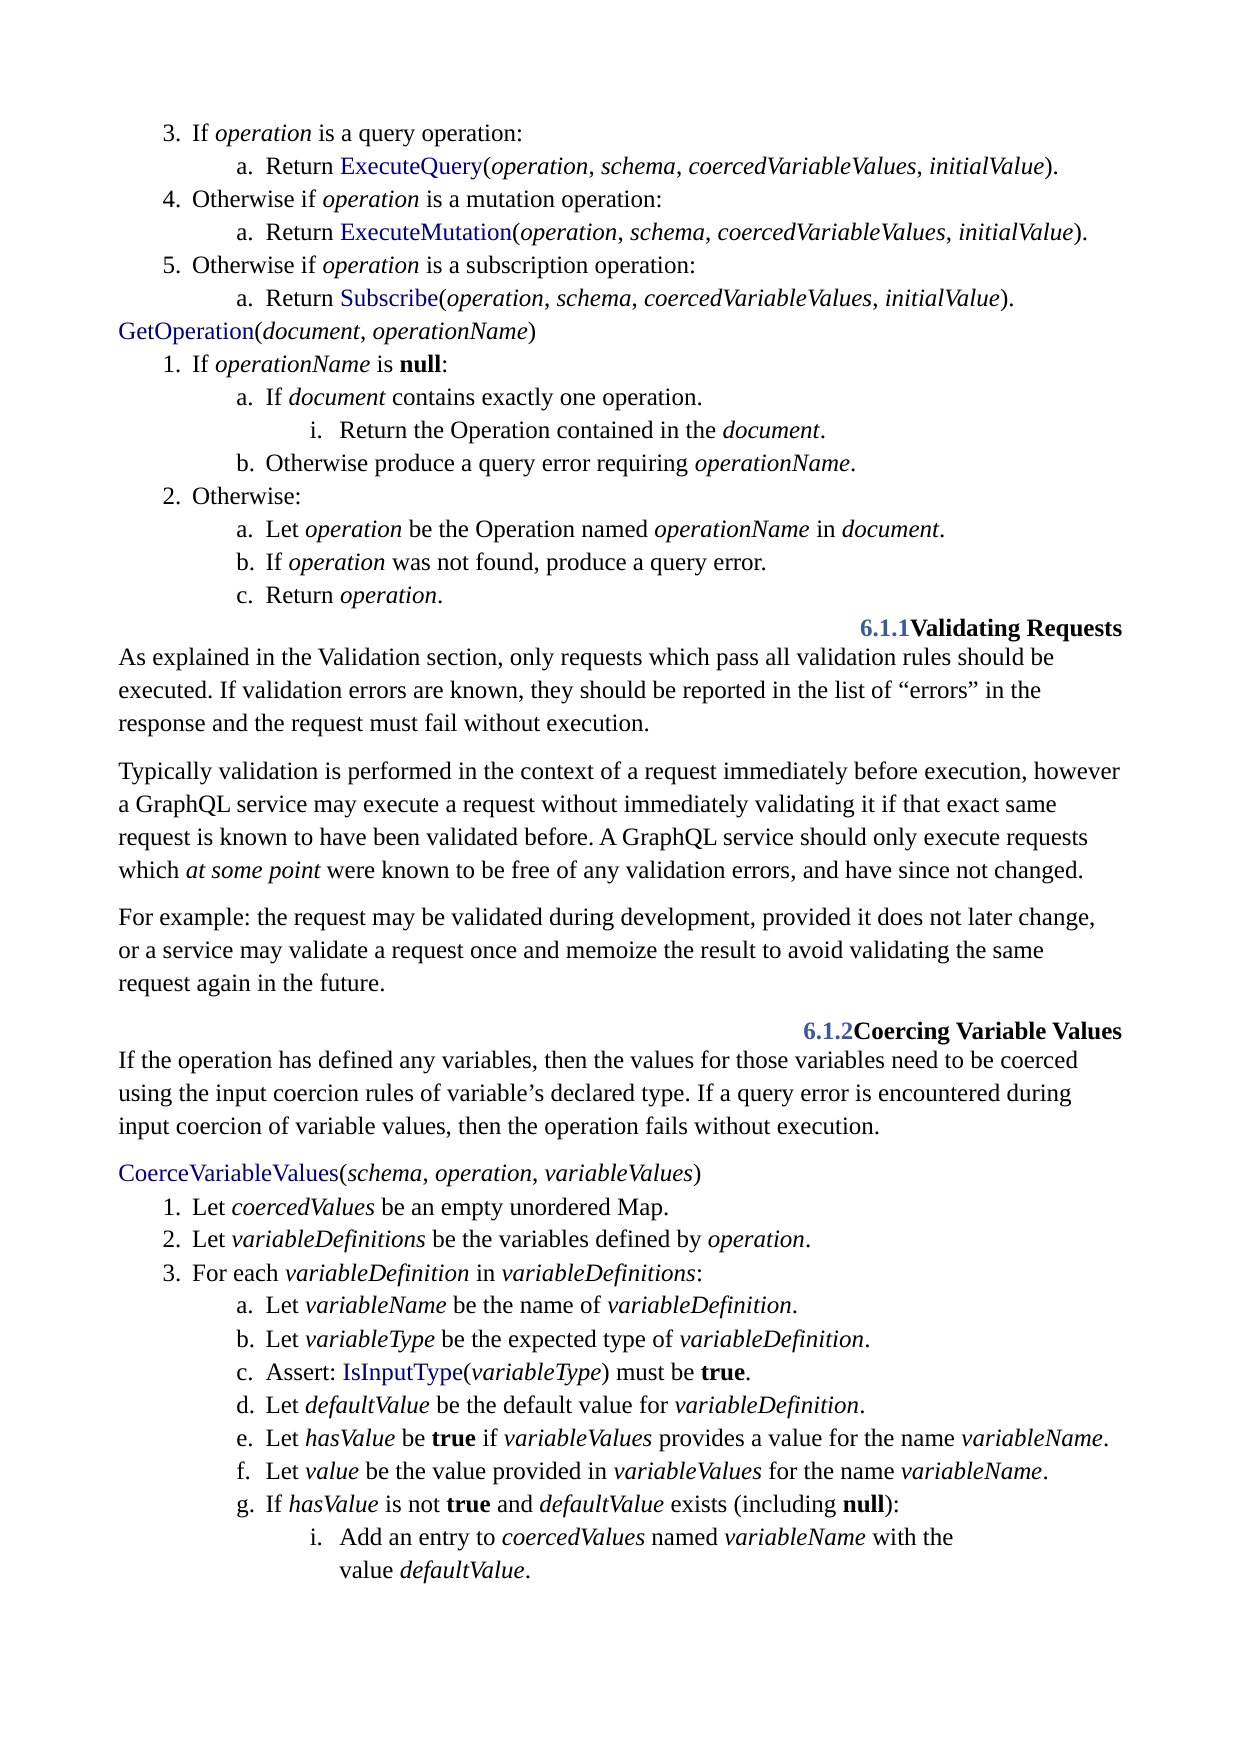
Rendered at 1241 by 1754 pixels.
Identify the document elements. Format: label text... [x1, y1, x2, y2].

text Typically validation is performed in the context of a request immediately before execution, however a GraphQL service may execute a request without immediately validating it if that exact same request is known to have been validated before. A GraphQL service should only execute requests which at some point were known to be free of any validation errors, and have since not changed. [118, 756, 1122, 884]
list Return Subscribe(operation, schema, coercedVariableValues, initialValue). [236, 283, 1122, 312]
list Add an entry to coercedValues named variableName with the value defaultValue. [309, 1522, 1122, 1583]
text CoerceVariableValues(schema, operation, variableValues) [118, 1158, 1122, 1187]
subtitle 6.1.1Validating Requests [118, 613, 1122, 642]
subtitle 6.1.2Coercing Variable Values [118, 1016, 1122, 1045]
list Return the Operation contained in the document. [309, 415, 1122, 444]
list Let defaultValue be the default value for variableDefinition. [236, 1390, 1122, 1418]
list Return operation. [236, 580, 1122, 609]
list Let variableDefinitions be the variables defined by operation. [162, 1224, 1122, 1253]
list For each variableDefinition in variableDefinitions: [162, 1258, 1122, 1286]
list Let coercedValues be an empty unordered Map. [162, 1192, 1122, 1220]
list Otherwise if operation is a subscription operation: [162, 250, 1122, 279]
list Otherwise produce a query error requiring operationName. [236, 448, 1122, 477]
text As explained in the Validation section, only requests which pass all validation rules should be executed. If validation errors are known, they should be reported in the list of “errors” in the response and the request must fail without execution. [118, 642, 1122, 737]
text GetOperation(document, operationName) [118, 316, 1122, 345]
list Assert: IsInputType(variableType) must be true. [236, 1357, 1122, 1385]
list Return ExecuteQuery(operation, schema, coercedVariableValues, initialValue). [236, 151, 1122, 180]
list If operation is a query operation: [162, 118, 1122, 147]
list If operation was not found, produce a query error. [236, 547, 1122, 576]
list Otherwise if operation is a mutation operation: [162, 184, 1122, 213]
list Otherwise: [162, 481, 1122, 510]
list If hasValue is not true and defaultValue exists (including null): [236, 1489, 1122, 1517]
text If the operation has defined any variables, then the values for those variables need to be coerced using the input coercion rules of variable’s declared type. If a query error is encountered during input coercion of variable values, then the operation fails without execution. [118, 1045, 1122, 1140]
text For example: the request may be validated during development, provided it does not later change, or a service may validate a request once and memoize the result to avoid validating the same request again in the future. [118, 902, 1122, 997]
list Let variableType be the expected type of variableDefinition. [236, 1324, 1122, 1352]
list Let operation be the Operation named operationName in document. [236, 514, 1122, 543]
list If document contains exactly one operation. [236, 382, 1122, 411]
list Let value be the value provided in variableValues for the name variableName. [236, 1456, 1122, 1484]
list Return ExecuteMutation(operation, schema, coercedVariableValues, initialValue). [236, 217, 1122, 246]
list Let variableName be the name of variableDefinition. [236, 1291, 1122, 1319]
list Let hasValue be true if variableValues provides a value for the name variableName. [236, 1423, 1122, 1451]
list If operationName is null: [162, 349, 1122, 378]
